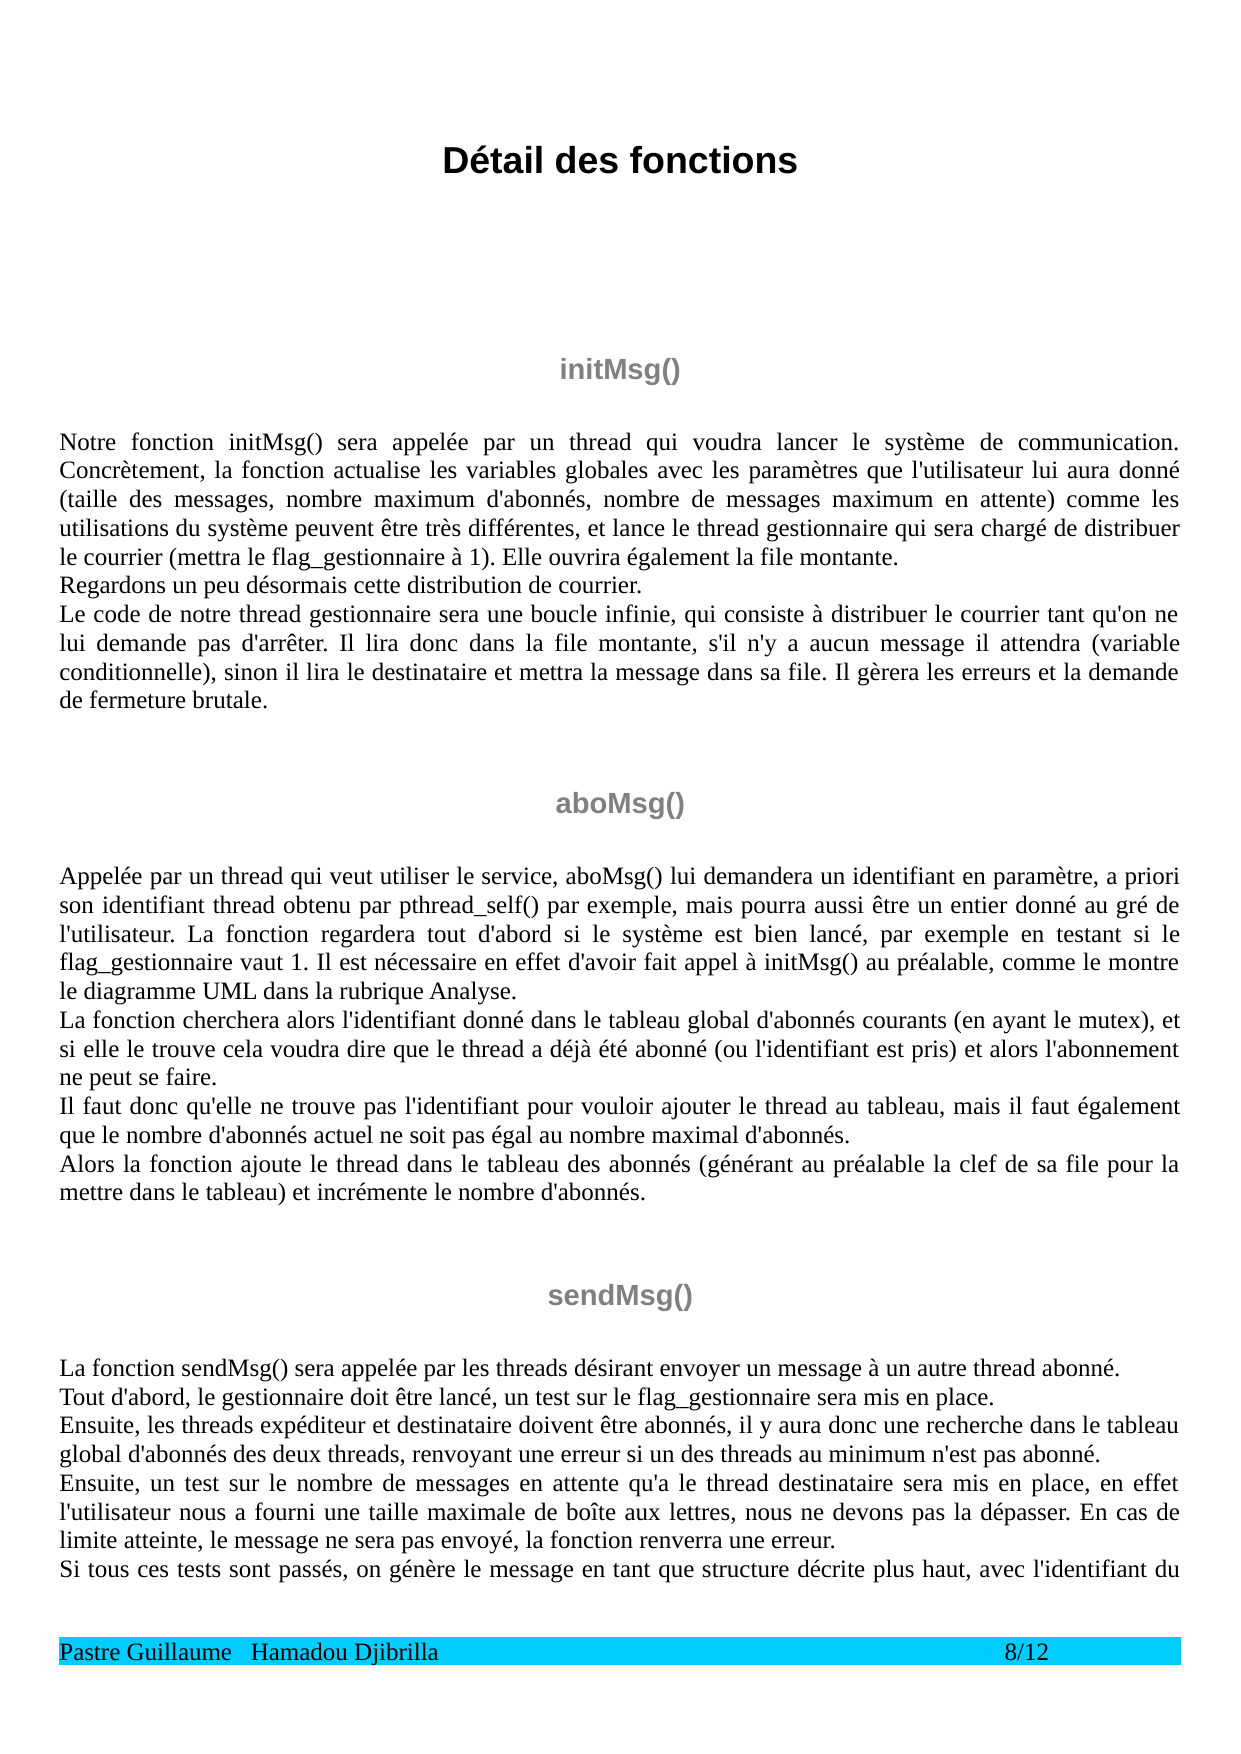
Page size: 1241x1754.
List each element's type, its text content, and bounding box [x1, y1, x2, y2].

subtitle initMsg() [59, 352, 1181, 386]
text Ensuite, un test sur le nombre de messages en attente qu'a le thread destinataire sera mis en place, en effet l'utilisateur nous a fourni une taille maximale de boîte aux lettres, nous ne devons pas la dépasser. En cas de limite atteinte, le message ne sera pas envoyé, la fonction renverra une erreur. [59, 1468, 1181, 1554]
text Appelée par un thread qui veut utiliser le service, aboMsg() lui demandera un identifiant en paramètre, a priori son identifiant thread obtenu par pthread_self() par exemple, mais pourra aussi être un entier donné au gré de l'utilisateur. La fonction regardera tout d'abord si le système est bien lancé, par exemple en testant si le flag_gestionnaire vaut 1. Il est nécessaire en effet d'avoir fait appel à initMsg() au préalable, comme le montre le diagramme UML dans la rubrique Analyse. [59, 861, 1181, 1005]
text Regardons un peu désormais cette distribution de courrier. [59, 571, 1181, 599]
text Tout d'abord, le gestionnaire doit être lancé, un test sur le flag_gestionnaire sera mis en place. [59, 1382, 1181, 1411]
text La fonction cherchera alors l'identifiant donné dans le tableau global d'abonnés courants (en ayant le mutex), et si elle le trouve cela voudra dire que le thread a déjà été abonné (ou l'identifiant est pris) et alors l'abonnement ne peut se faire. [59, 1005, 1181, 1091]
subtitle sendMsg() [59, 1278, 1181, 1312]
text Alors la fonction ajoute le thread dans le tableau des abonnés (générant au préalable la clef de sa file pour la mettre dans le tableau) et incrémente le nombre d'abonnés. [59, 1149, 1181, 1206]
text Ensuite, les threads expéditeur et destinataire doivent être abonnés, il y aura donc une recherche dans le tableau global d'abonnés des deux threads, renvoyant une erreur si un des threads au minimum n'est pas abonné. [59, 1411, 1181, 1468]
subtitle Détail des fonctions [59, 138, 1181, 181]
subtitle aboMsg() [59, 786, 1181, 820]
text Si tous ces tests sont passés, on génère le message en tant que structure décrite plus haut, avec l'identifiant du [59, 1554, 1181, 1583]
text Notre fonction initMsg() sera appelée par un thread qui voudra lancer le système de communication. Concrètement, la fonction actualise les variables globales avec les paramètres que l'utilisateur lui aura donné (taille des messages, nombre maximum d'abonnés, nombre de messages maximum en attente) comme les utilisations du système peuvent être très différentes, et lance le thread gestionnaire qui sera chargé de distribuer le courrier (mettra le flag_gestionnaire à 1). Elle ouvrira également la file montante. [59, 427, 1181, 571]
text La fonction sendMsg() sera appelée par les threads désirant envoyer un message à un autre thread abonné. [59, 1353, 1181, 1382]
text Il faut donc qu'elle ne trouve pas l'identifiant pour vouloir ajouter le thread au tableau, mais il faut également que le nombre d'abonnés actuel ne soit pas égal au nombre maximal d'abonnés. [59, 1091, 1181, 1149]
text Le code de notre thread gestionnaire sera une boucle infinie, qui consiste à distribuer le courrier tant qu'on ne lui demande pas d'arrêter. Il lira donc dans la file montante, s'il n'y a aucun message il attendra (variable conditionnelle), sinon il lira le destinataire et mettra la message dans sa file. Il gèrera les erreurs et la demande de fermeture brutale. [59, 599, 1181, 714]
